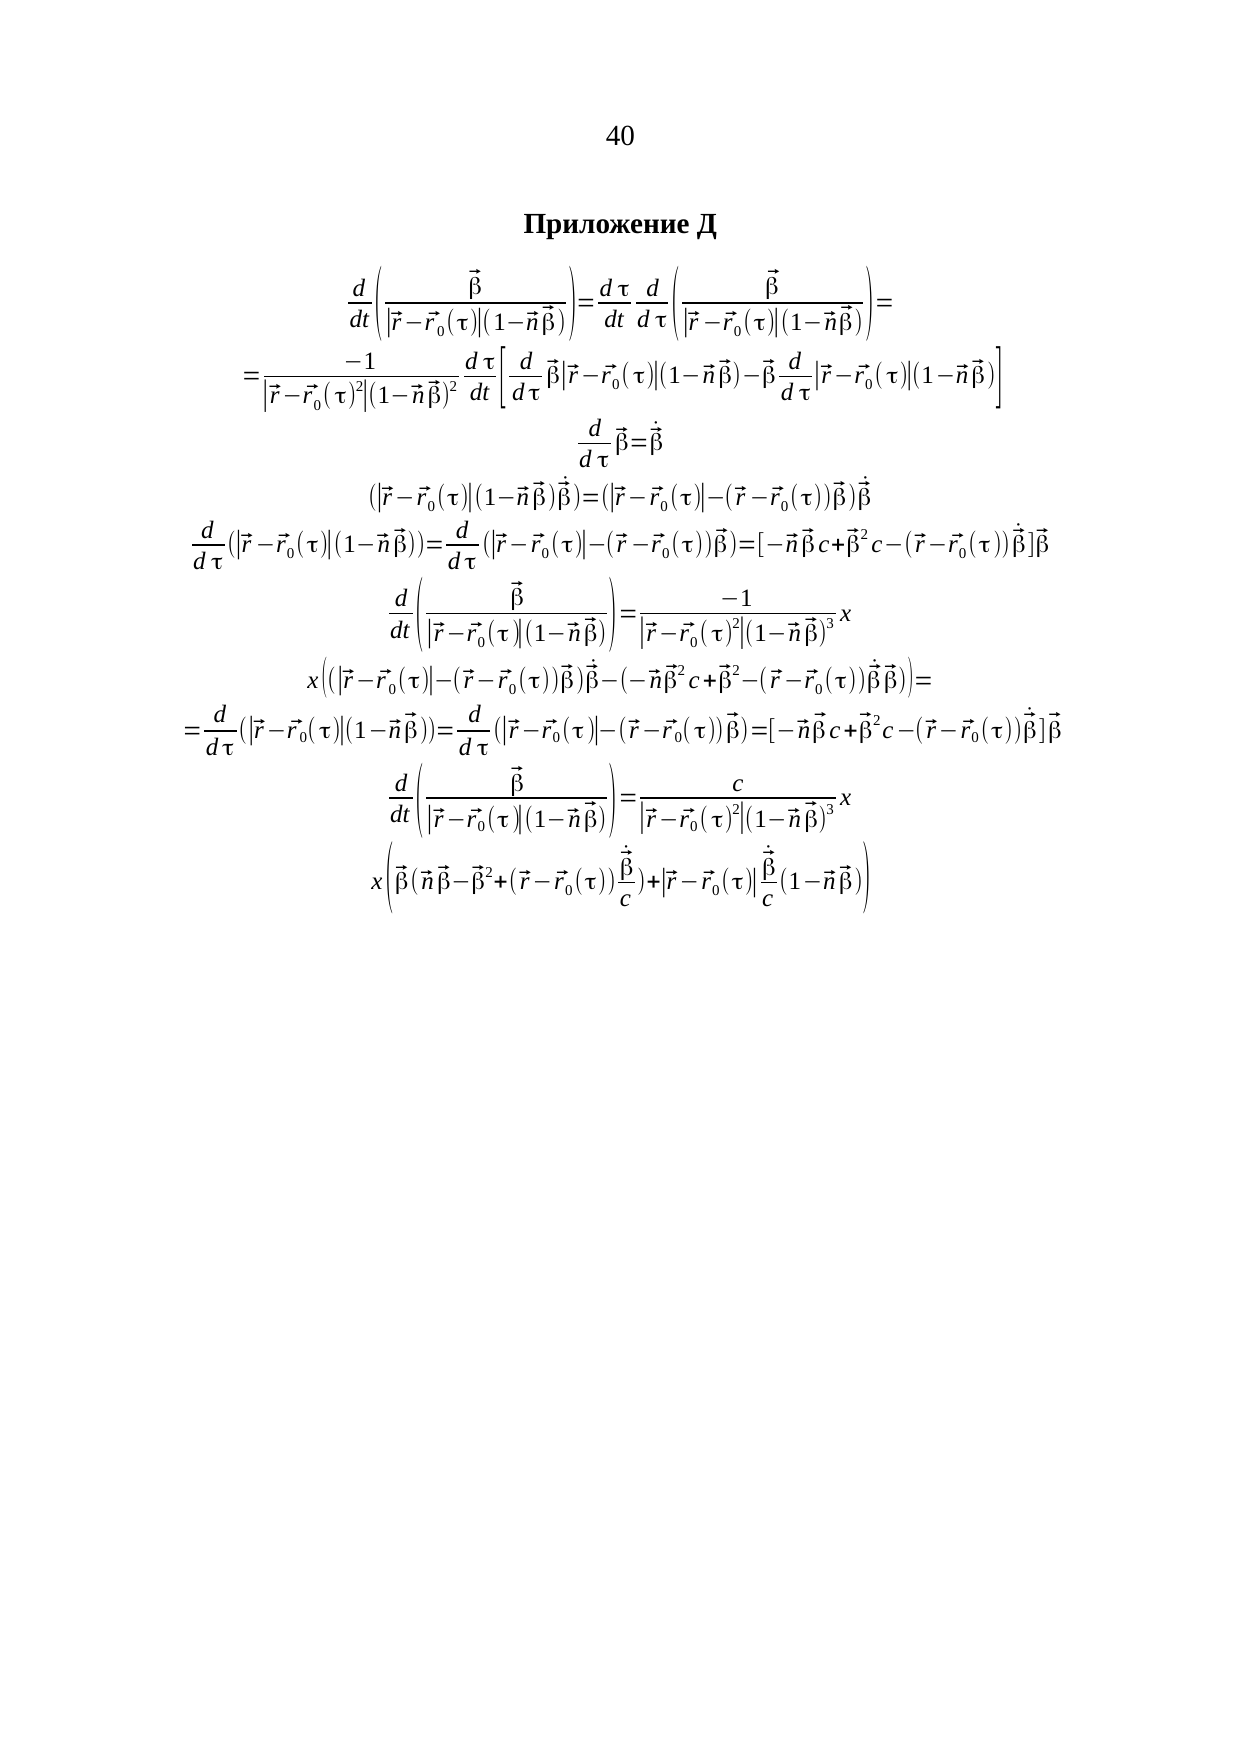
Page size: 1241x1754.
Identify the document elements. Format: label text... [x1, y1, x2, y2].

subtitle Приложение Д [118, 206, 1122, 240]
